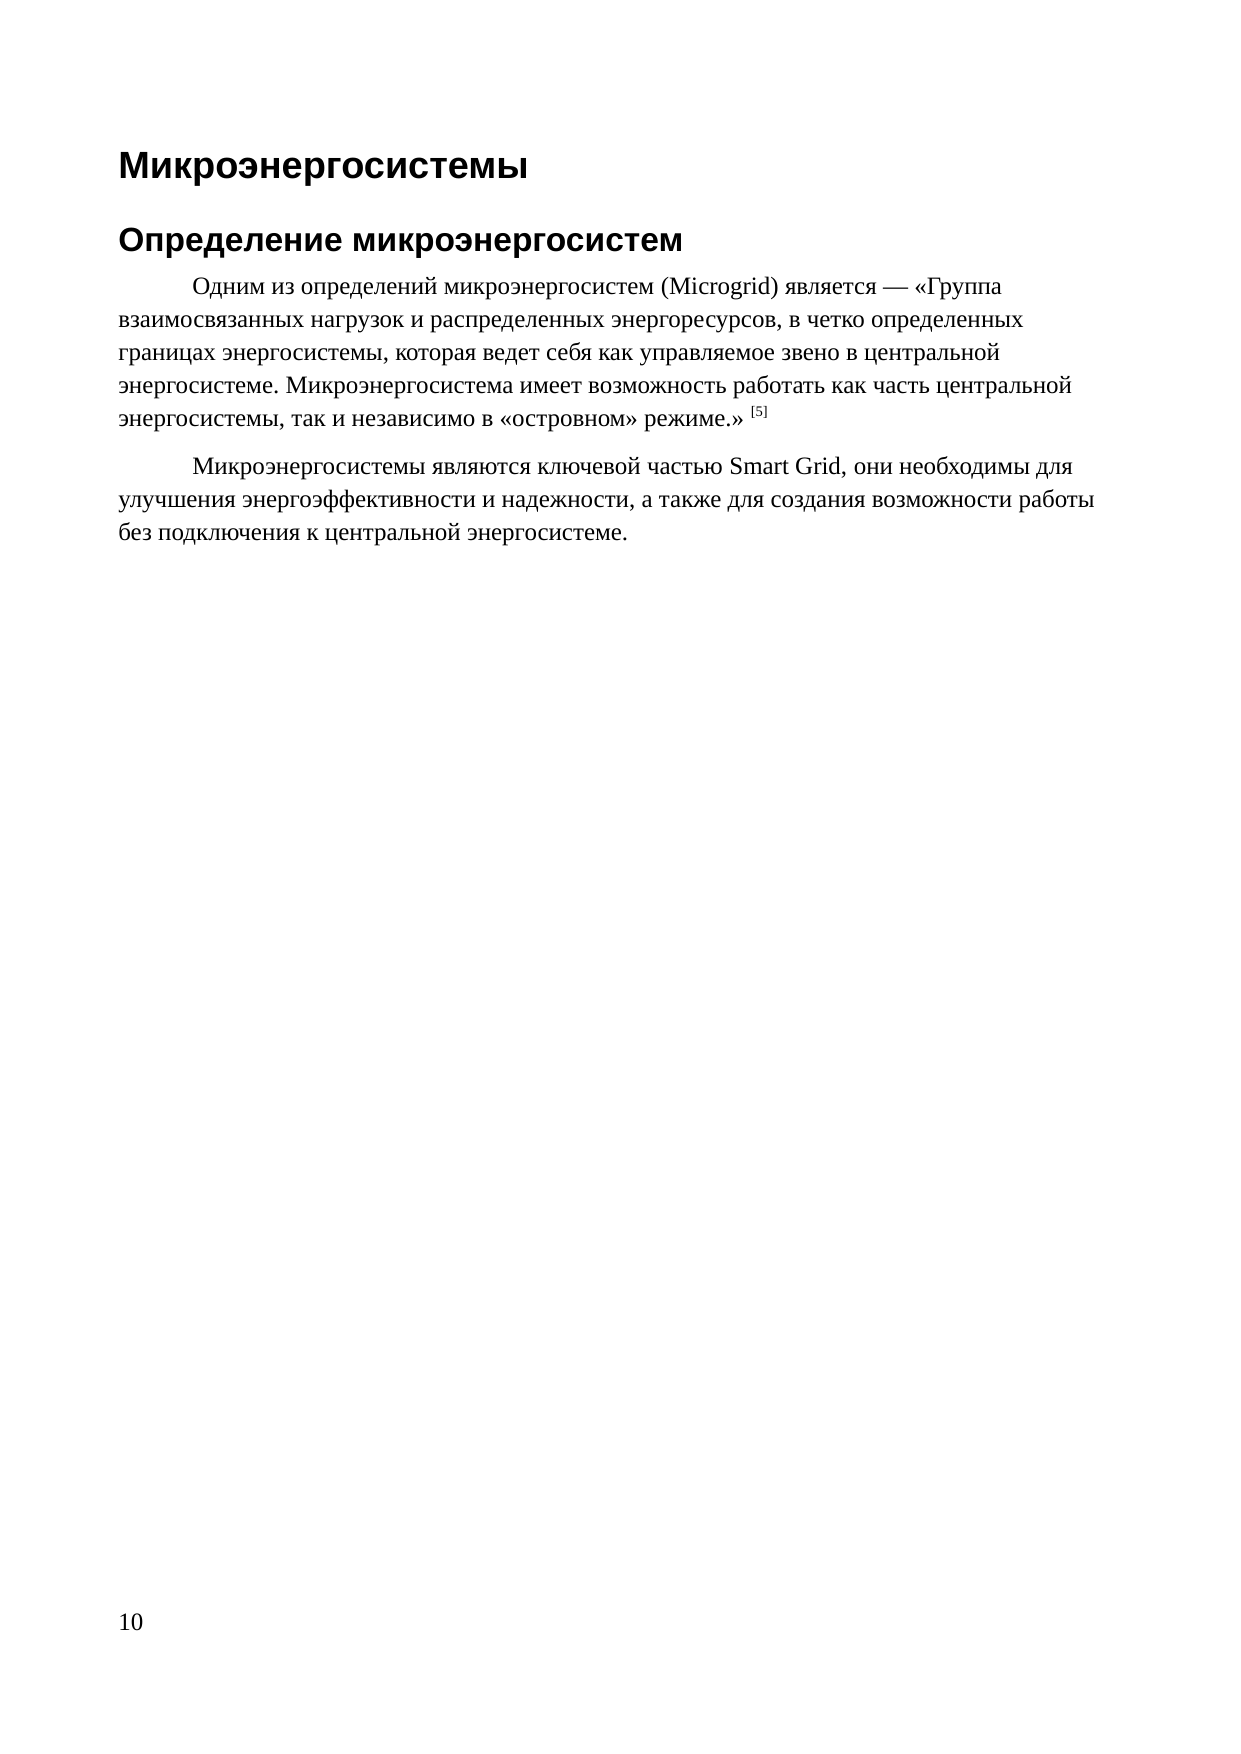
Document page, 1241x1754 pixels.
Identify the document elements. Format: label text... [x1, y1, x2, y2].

subtitle Микроэнергосистемы [118, 143, 1122, 187]
text Микроэнергосистемы являются ключевой частью Smart Grid, они необходимы для улучшения энергоэффективности и надежности, а также для создания возможности работы без подключения к центральной энергосистеме. [118, 451, 1122, 546]
subtitle Определение микроэнергосистем [118, 220, 1122, 259]
text Одним из определений микроэнергосистем (Microgrid) является — «Группа взаимосвязанных нагрузок и распределенных энергоресурсов, в четко определенных границах энергосистемы, которая ведет себя как управляемое звено в центральной энергосистеме. Микроэнергосистема имеет возможность работать как часть центральной энергосистемы, так и независимо в «островном» режиме.» [5] [118, 271, 1122, 432]
